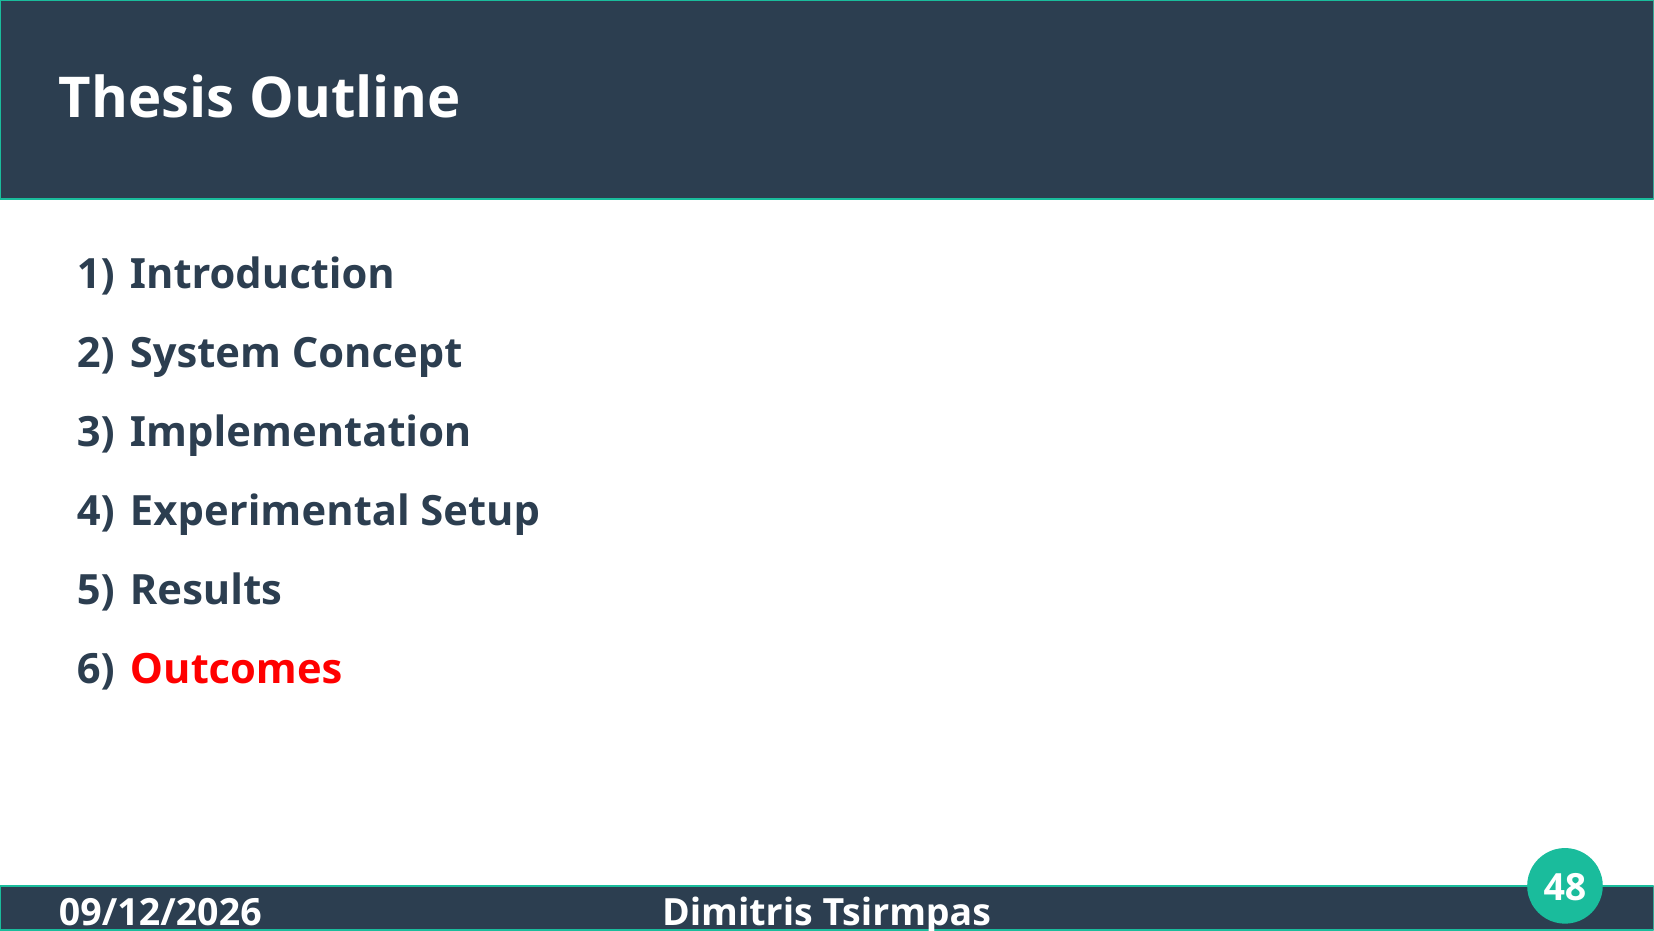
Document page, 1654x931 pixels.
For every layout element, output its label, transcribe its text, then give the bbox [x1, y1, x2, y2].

title Thesis Outline [59, 37, 1595, 155]
list Introduction System Concept Implementation Experimental Setup Results Outcomes [59, 243, 1595, 864]
